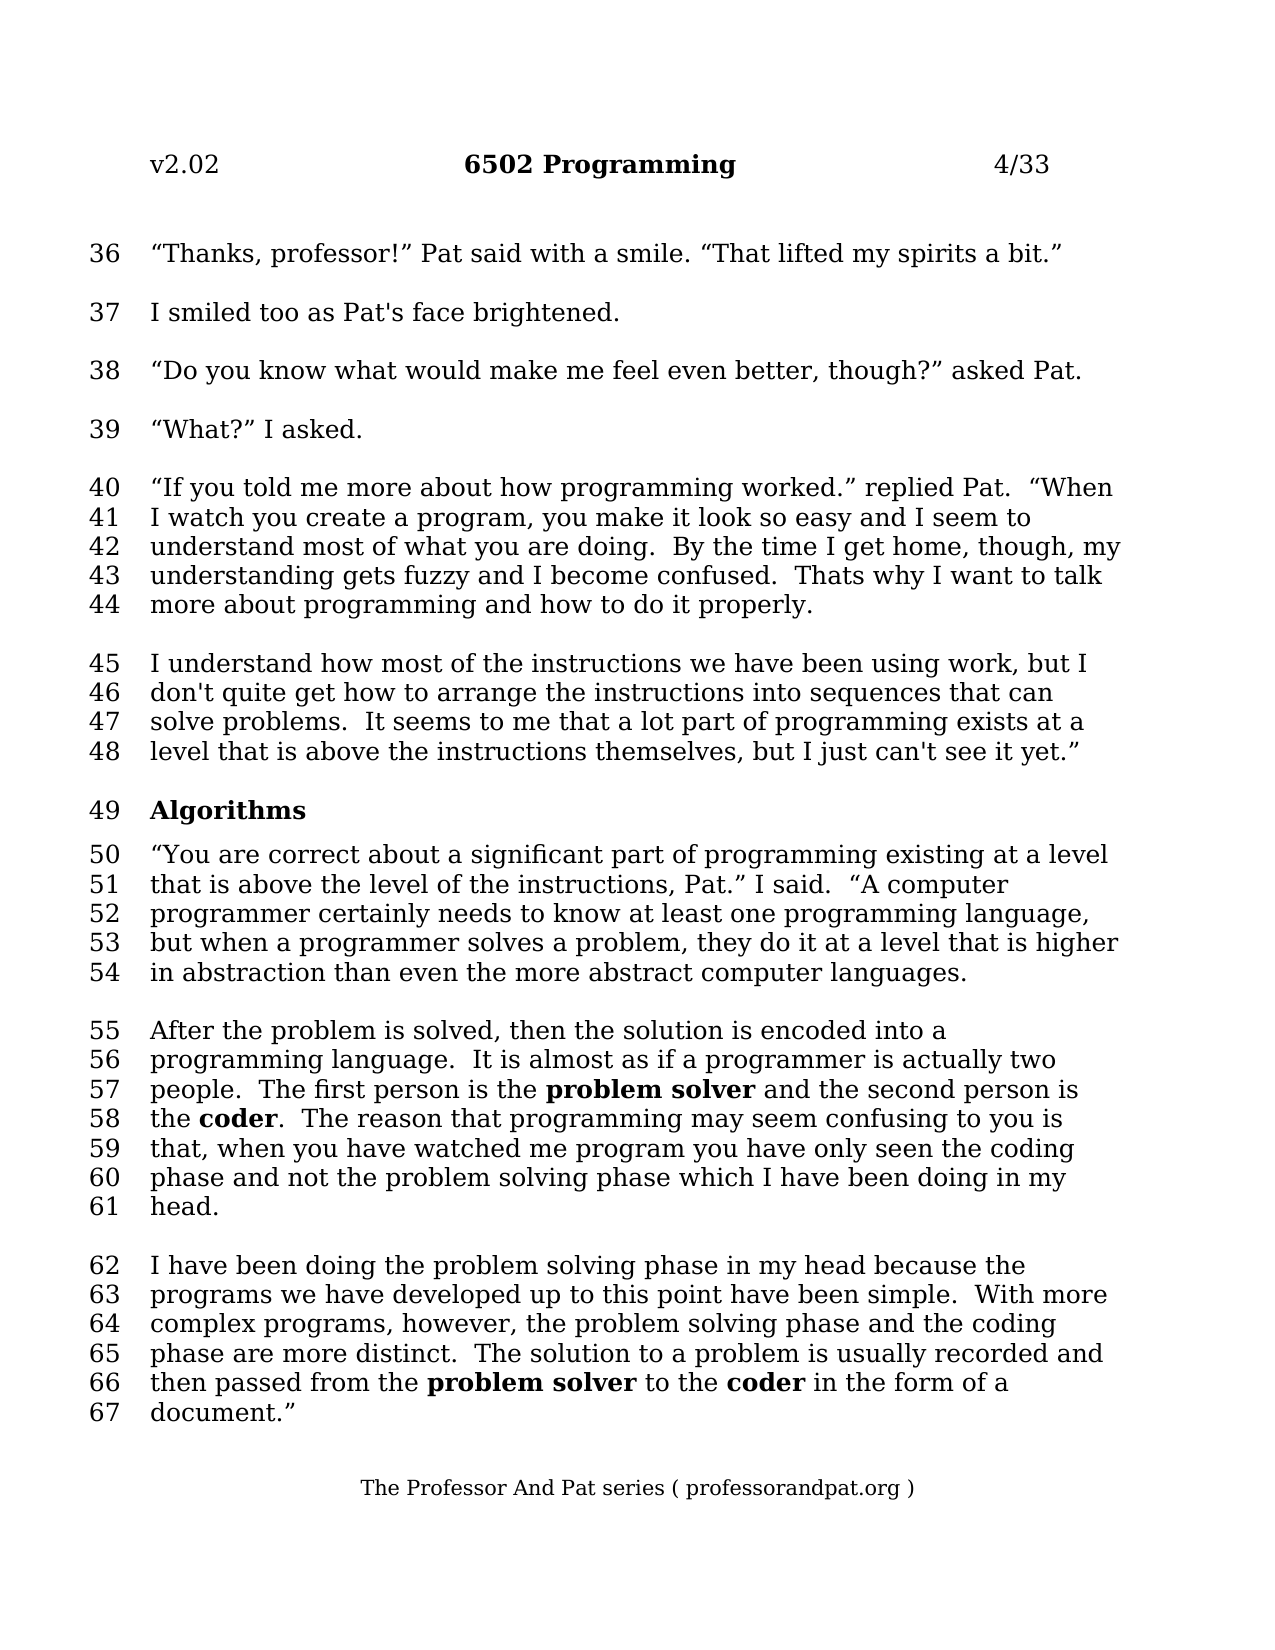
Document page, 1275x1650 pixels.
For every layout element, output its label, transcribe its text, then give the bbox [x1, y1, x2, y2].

text “What?” I asked. [150, 415, 1125, 444]
text “If you told me more about how programming worked.” replied Pat. “When I watch you create a program, you make it look so easy and I seem to understand most of what you are doing. By the time I get home, though, my understanding gets fuzzy and I become confused. Thats why I want to talk more about programming and how to do it properly. [150, 473, 1125, 620]
text “You are correct about a significant part of programming existing at a level that is above the level of the instructions, Pat.” I said. “A computer programmer certainly needs to know at least one programming language, but when a programmer solves a problem, they do it at a level that is higher in abstraction than even the more abstract computer languages. [150, 841, 1125, 987]
subtitle Algorithms [150, 796, 1125, 826]
text I understand how most of the instructions we have been using work, but I don't quite get how to arrange the instructions into sequences that can solve problems. It seems to me that a lot part of programming exists at a level that is above the instructions themselves, but I just can't see it yet.” [150, 649, 1125, 766]
text I have been doing the problem solving phase in my head because the programs we have developed up to this point have been simple. With more complex programs, however, the problem solving phase and the coding phase are more distinct. The solution to a problem is usually recorded and then passed from the problem solver to the coder in the form of a document.” [150, 1251, 1125, 1427]
text “Thanks, professor!” Pat said with a smile. “That lifted my spirits a bit.” [150, 239, 1125, 268]
text “Do you know what would make me feel even better, though?” asked Pat. [150, 356, 1125, 386]
text I smiled too as Pat's face brightened. [150, 298, 1125, 327]
text After the problem is solved, then the solution is encoded into a programming language. It is almost as if a programmer is actually two people. The first person is the problem solver and the second person is the coder. The reason that programming may seem confusing to you is that, when you have watched me program you have only seen the coding phase and not the problem solving phase which I have been doing in my head. [150, 1016, 1125, 1222]
